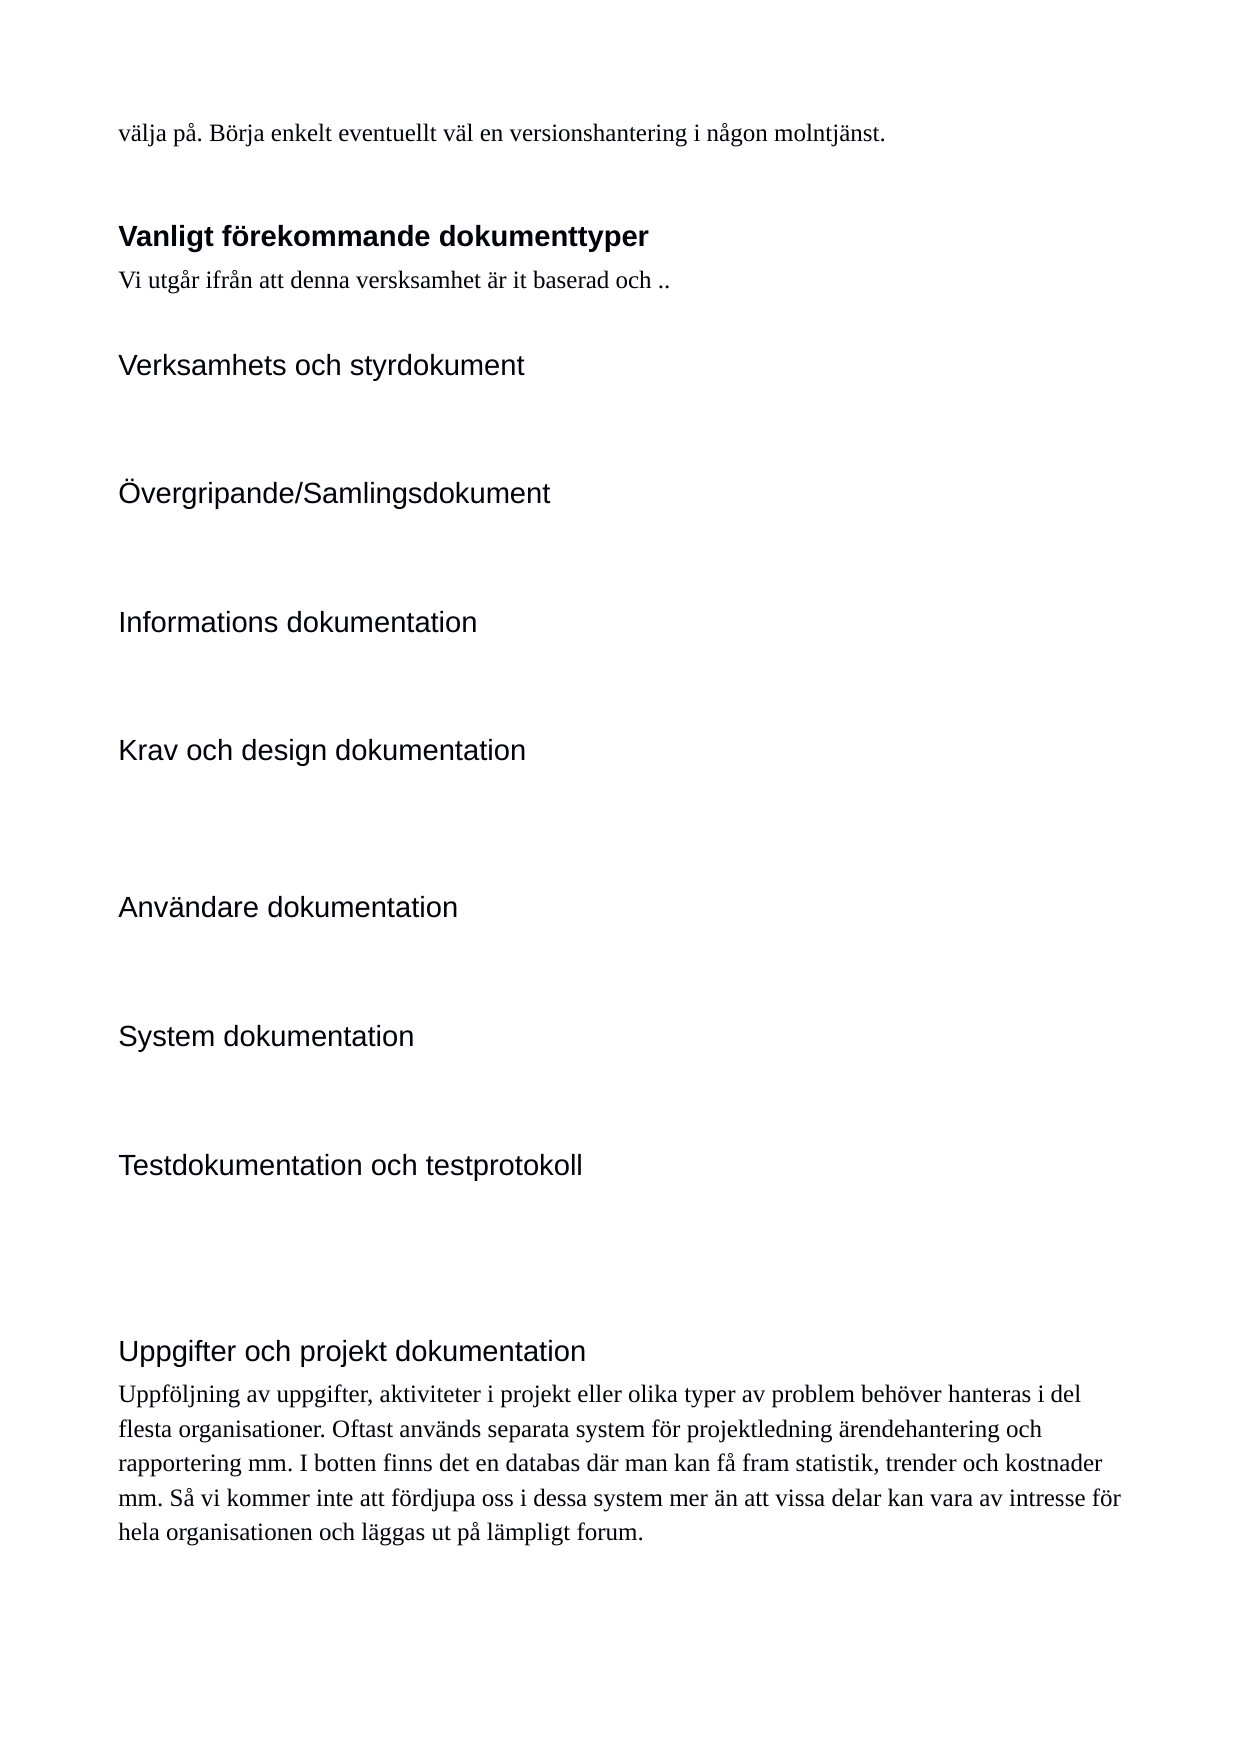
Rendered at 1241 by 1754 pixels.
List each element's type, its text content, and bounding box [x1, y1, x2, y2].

subtitle Krav och design dokumentation [118, 733, 1122, 767]
text välja på. Börja enkelt eventuellt väl en versionshantering i någon molntjänst. [118, 118, 1122, 147]
text Uppföljning av uppgifter, aktiviteter i projekt eller olika typer av problem behöver hanteras i del flesta organisationer. Oftast används separata system för projektledning ärendehantering och rapportering mm. I botten finns det en databas där man kan få fram statistik, trender och kostnader mm. Så vi kommer inte att fördjupa oss i dessa system mer än att vissa delar kan vara av intresse för hela organisationen och läggas ut på lämpligt forum. [118, 1379, 1122, 1546]
subtitle Vanligt förekommande dokumenttyper [118, 219, 1122, 252]
subtitle Testdokumentation och testprotokoll [118, 1147, 1122, 1181]
subtitle Verksamhets och styrdokument [118, 347, 1122, 381]
subtitle System dokumentation [118, 1019, 1122, 1052]
subtitle Övergripande/Samlingsdokument [118, 476, 1122, 509]
subtitle Uppgifter och projekt dokumentation [118, 1333, 1122, 1367]
text Vi utgår ifrån att denna versksamhet är it baserad och .. [118, 265, 1122, 294]
subtitle Informations dokumentation [118, 604, 1122, 638]
subtitle Användare dokumentation [118, 890, 1122, 924]
